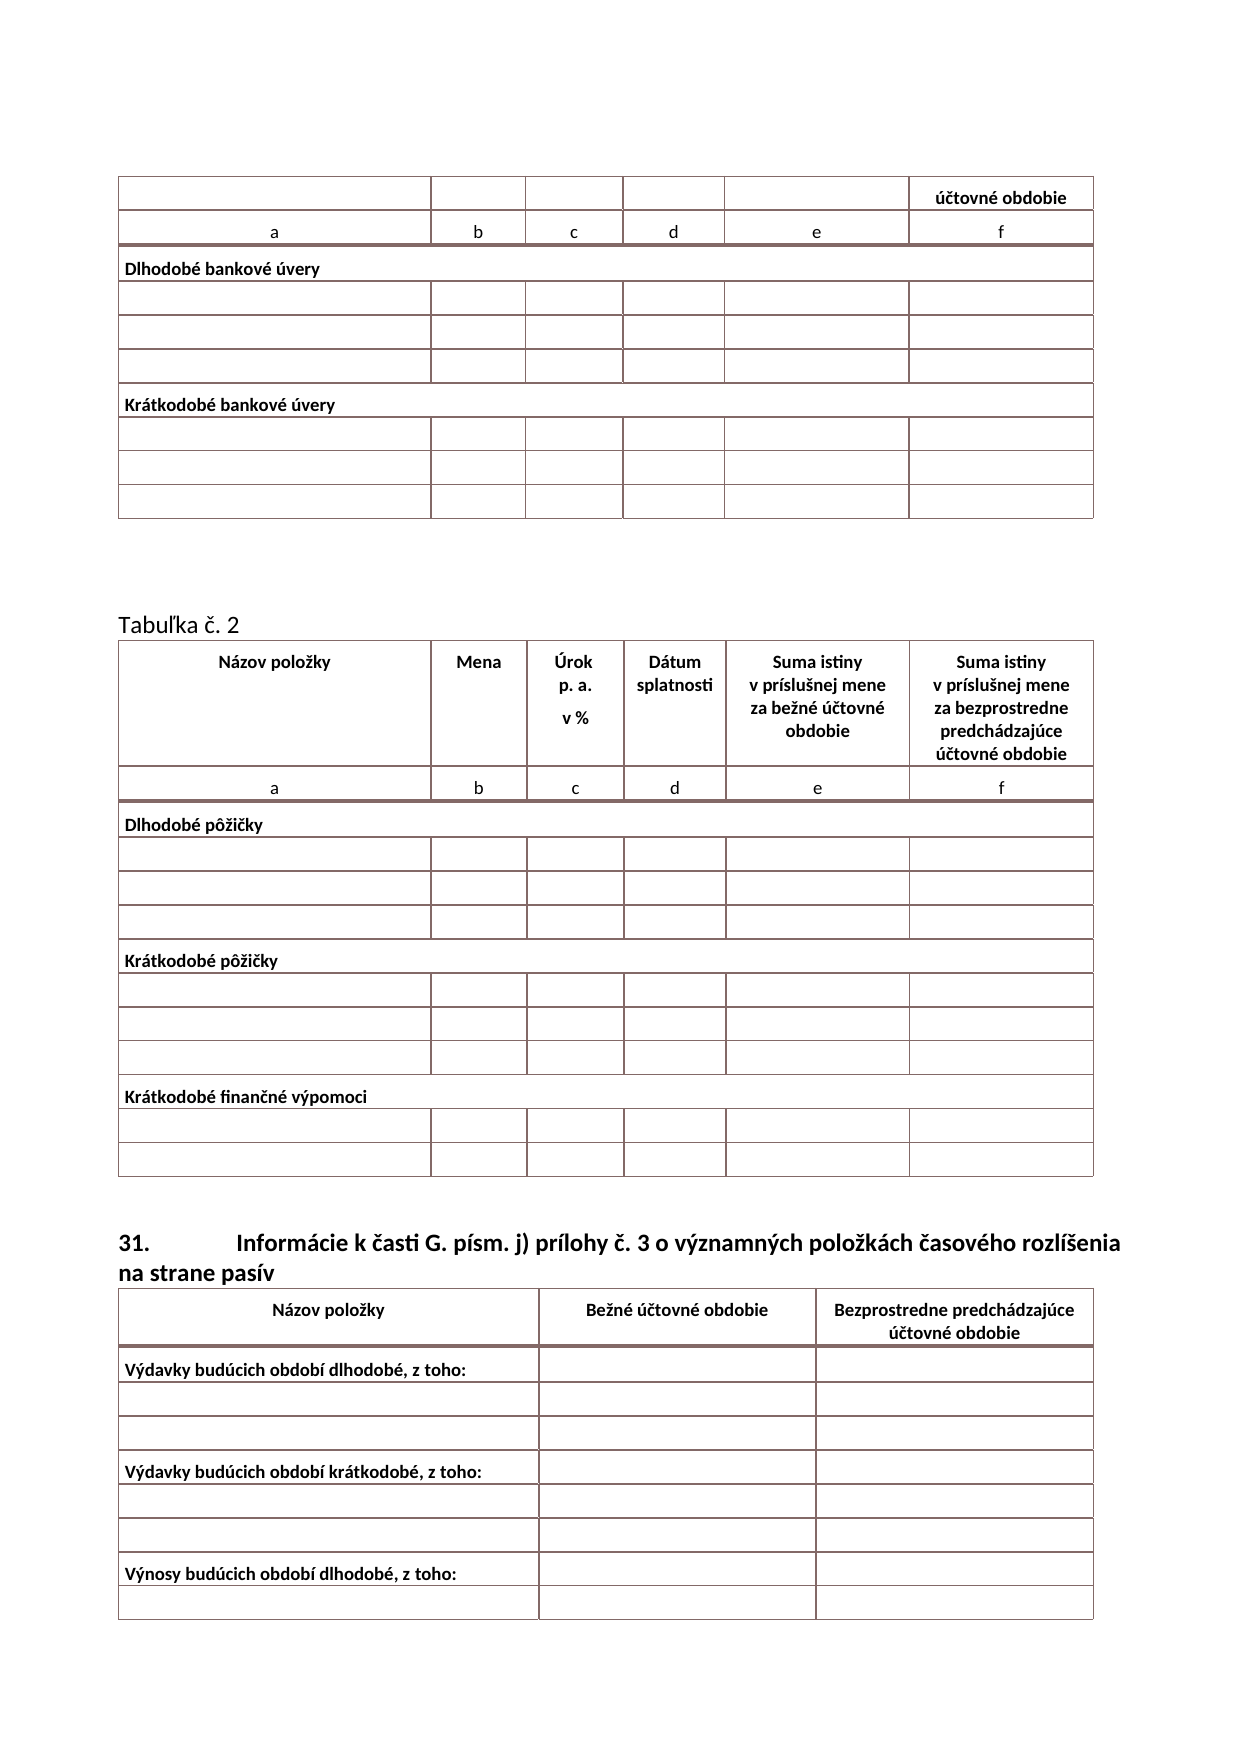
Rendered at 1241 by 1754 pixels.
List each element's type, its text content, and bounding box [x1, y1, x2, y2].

table_cell [625, 1109, 725, 1142]
table_cell [727, 974, 909, 1006]
table_cell [119, 1143, 430, 1176]
table_cell [910, 906, 1093, 938]
table_cell [528, 1109, 623, 1142]
table_cell [910, 1008, 1093, 1040]
table_cell [540, 1586, 815, 1619]
table_cell [526, 418, 622, 450]
table_cell [625, 838, 725, 870]
table_cell [119, 974, 430, 1006]
table_cell [119, 451, 430, 484]
table_header [119, 177, 430, 209]
table_cell a [119, 767, 430, 799]
table_cell a [119, 211, 430, 243]
table_header Názov položky [119, 641, 430, 765]
table_cell [910, 418, 1093, 450]
table_cell b [432, 767, 526, 799]
table_cell [119, 1485, 538, 1517]
table_cell Výdavky budúcich období krátkodobé, z toho: [119, 1451, 538, 1483]
table_cell [727, 1041, 909, 1074]
table_cell [540, 1417, 815, 1449]
table_header Suma istiny v príslušnej mene za bežné účtovné obdobie [727, 641, 909, 765]
table_header [432, 177, 525, 209]
table_cell [528, 1143, 623, 1176]
table_cell [119, 485, 430, 518]
table_cell [910, 485, 1093, 518]
table_cell [432, 1008, 526, 1040]
table_cell [119, 872, 430, 904]
table_cell [432, 1109, 526, 1142]
table_cell [528, 872, 623, 904]
table_cell [119, 838, 430, 870]
table_cell [526, 282, 622, 314]
table_cell [910, 838, 1093, 870]
table_cell [625, 906, 725, 938]
table_cell f [910, 211, 1093, 243]
table_header Mena [432, 641, 526, 765]
table_header Suma istiny v príslušnej mene za bezprostredne predchádzajúce účtovné obdobie [910, 641, 1093, 765]
table_cell [624, 350, 724, 382]
table_cell [528, 1041, 623, 1074]
table_cell [528, 974, 623, 1006]
table_cell [817, 1586, 1093, 1619]
table_cell [432, 838, 526, 870]
table_cell c [526, 211, 622, 243]
table_cell c [528, 767, 623, 799]
table_cell [910, 1143, 1093, 1176]
table_cell [119, 1041, 430, 1074]
table_cell [910, 451, 1093, 484]
table_cell f [910, 767, 1093, 799]
table_cell [432, 872, 526, 904]
table_cell [540, 1485, 815, 1517]
table_cell e [727, 767, 909, 799]
table_cell [119, 316, 430, 348]
table_cell [432, 350, 525, 382]
table_cell [119, 1008, 430, 1040]
table_header účtovné obdobie [910, 177, 1093, 209]
table_cell [817, 1348, 1093, 1381]
table_cell [625, 1143, 725, 1176]
table_cell [910, 350, 1093, 382]
table_cell [624, 451, 724, 484]
table_cell [625, 1041, 725, 1074]
table_cell [432, 1041, 526, 1074]
table_cell [432, 906, 526, 938]
table_cell [624, 316, 724, 348]
table_cell [727, 1109, 909, 1142]
table_cell [725, 485, 908, 518]
table_cell [432, 451, 525, 484]
table_cell [910, 1041, 1093, 1074]
table_cell [540, 1383, 815, 1415]
table_cell [119, 1586, 538, 1619]
table_cell [624, 282, 724, 314]
table_cell [727, 906, 909, 938]
table_header [624, 177, 724, 209]
table_header Názov položky [119, 1289, 538, 1344]
table_cell [119, 1109, 430, 1142]
table_cell [526, 350, 622, 382]
table_header Dátum splatnosti [625, 641, 725, 765]
table_cell [432, 485, 525, 518]
table_cell [432, 1143, 526, 1176]
table_cell [432, 282, 525, 314]
table_cell [625, 872, 725, 904]
table_cell [625, 974, 725, 1006]
table_cell [910, 872, 1093, 904]
text Tabuľka č. 2 [118, 609, 1122, 640]
table_cell [624, 418, 724, 450]
table_cell Krátkodobé bankové úvery [119, 384, 1093, 416]
table_cell [817, 1485, 1093, 1517]
table_cell [727, 1143, 909, 1176]
table_cell [727, 1008, 909, 1040]
table_cell [119, 418, 430, 450]
table_cell [817, 1553, 1093, 1585]
table_cell [910, 974, 1093, 1006]
table_cell [540, 1553, 815, 1585]
table_cell [528, 1008, 623, 1040]
table_cell [432, 418, 525, 450]
table_cell [526, 451, 622, 484]
table_cell [817, 1451, 1093, 1483]
table_cell [528, 838, 623, 870]
table_cell Krátkodobé pôžičky [119, 940, 1093, 972]
table_header Úrok p. a. v % [528, 641, 623, 765]
table_cell [725, 418, 908, 450]
table_cell [432, 316, 525, 348]
text 31. Informácie k časti G. písm. j) prílohy č. 3 o významných položkách časového rozlíšenia na strane pasív [118, 1227, 1122, 1288]
table_cell [540, 1519, 815, 1551]
table_cell Výdavky budúcich období dlhodobé, z toho: [119, 1348, 538, 1381]
table_cell [119, 1417, 538, 1449]
table_cell [432, 974, 526, 1006]
table_cell e [725, 211, 908, 243]
table_cell [817, 1383, 1093, 1415]
table_cell Výnosy budúcich období dlhodobé, z toho: [119, 1553, 538, 1585]
table_cell [725, 350, 908, 382]
table_cell [725, 282, 908, 314]
table_cell [625, 1008, 725, 1040]
table_cell [119, 906, 430, 938]
table_cell [526, 316, 622, 348]
table_cell [119, 282, 430, 314]
table_cell [540, 1348, 815, 1381]
table_header Bežné účtovné obdobie [540, 1289, 815, 1344]
table_cell [910, 1109, 1093, 1142]
table_cell [817, 1417, 1093, 1449]
table_cell Dlhodobé bankové úvery [119, 247, 1093, 280]
table_cell Krátkodobé finančné výpomoci [119, 1075, 1093, 1108]
table_cell b [432, 211, 525, 243]
table_cell [119, 1383, 538, 1415]
table_cell [910, 282, 1093, 314]
table_cell [624, 485, 724, 518]
table_cell [528, 906, 623, 938]
table_cell [727, 838, 909, 870]
table_cell [119, 350, 430, 382]
table_cell [526, 485, 622, 518]
table_cell [725, 316, 908, 348]
table_header Bezprostredne predchádzajúce účtovné obdobie [817, 1289, 1093, 1344]
table_cell [727, 872, 909, 904]
table_cell [540, 1451, 815, 1483]
table_cell [910, 316, 1093, 348]
table_cell [119, 1519, 538, 1551]
table_cell [817, 1519, 1093, 1551]
table_header [526, 177, 622, 209]
table_cell Dlhodobé pôžičky [119, 803, 1093, 836]
table_cell d [624, 211, 724, 243]
table_cell d [625, 767, 725, 799]
table_cell [725, 451, 908, 484]
table_header [725, 177, 908, 209]
